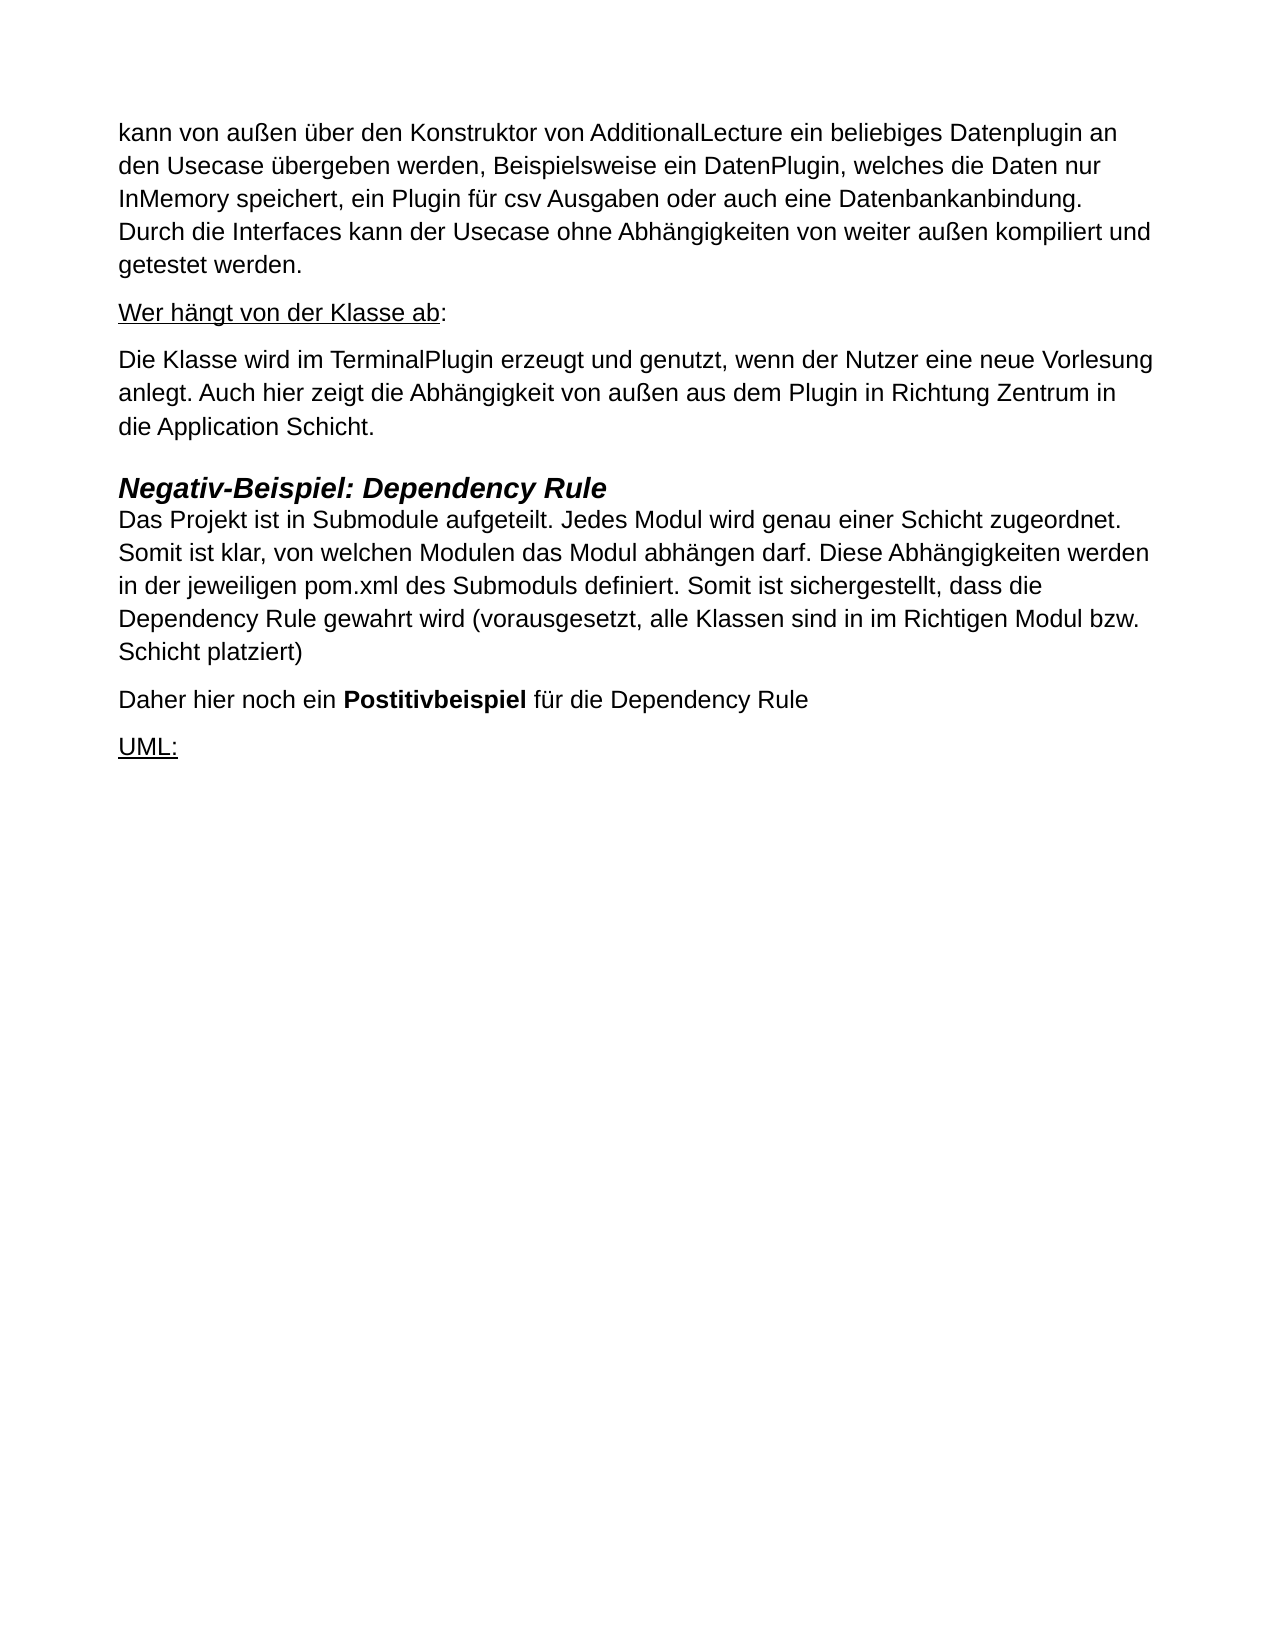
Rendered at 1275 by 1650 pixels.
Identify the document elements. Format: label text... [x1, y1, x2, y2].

text Wer hängt von der Klasse ab: [118, 298, 1157, 327]
subtitle Negativ-Beispiel: Dependency Rule [118, 472, 1157, 505]
text kann von außen über den Konstruktor von AdditionalLecture ein beliebiges Datenplugin an den Usecase übergeben werden, Beispielsweise ein DatenPlugin, welches die Daten nur InMemory speichert, ein Plugin für csv Ausgaben oder auch eine Datenbankanbindung. Durch die Interfaces kann der Usecase ohne Abhängigkeiten von weiter außen kompiliert und getestet werden. [118, 118, 1157, 279]
text UML: [118, 732, 1157, 761]
text Die Klasse wird im TerminalPlugin erzeugt und genutzt, wenn der Nutzer eine neue Vorlesung anlegt. Auch hier zeigt die Abhängigkeit von außen aus dem Plugin in Richtung Zentrum in die Application Schicht. [118, 345, 1157, 440]
text Das Projekt ist in Submodule aufgeteilt. Jedes Modul wird genau einer Schicht zugeordnet. Somit ist klar, von welchen Modulen das Modul abhängen darf. Diese Abhängigkeiten werden in der jeweiligen pom.xml des Submoduls definiert. Somit ist sichergestellt, dass die Dependency Rule gewahrt wird (vorausgesetzt, alle Klassen sind in im Richtigen Modul bzw. Schicht platziert) [118, 505, 1157, 666]
text Daher hier noch ein Postitivbeispiel für die Dependency Rule [118, 685, 1157, 713]
